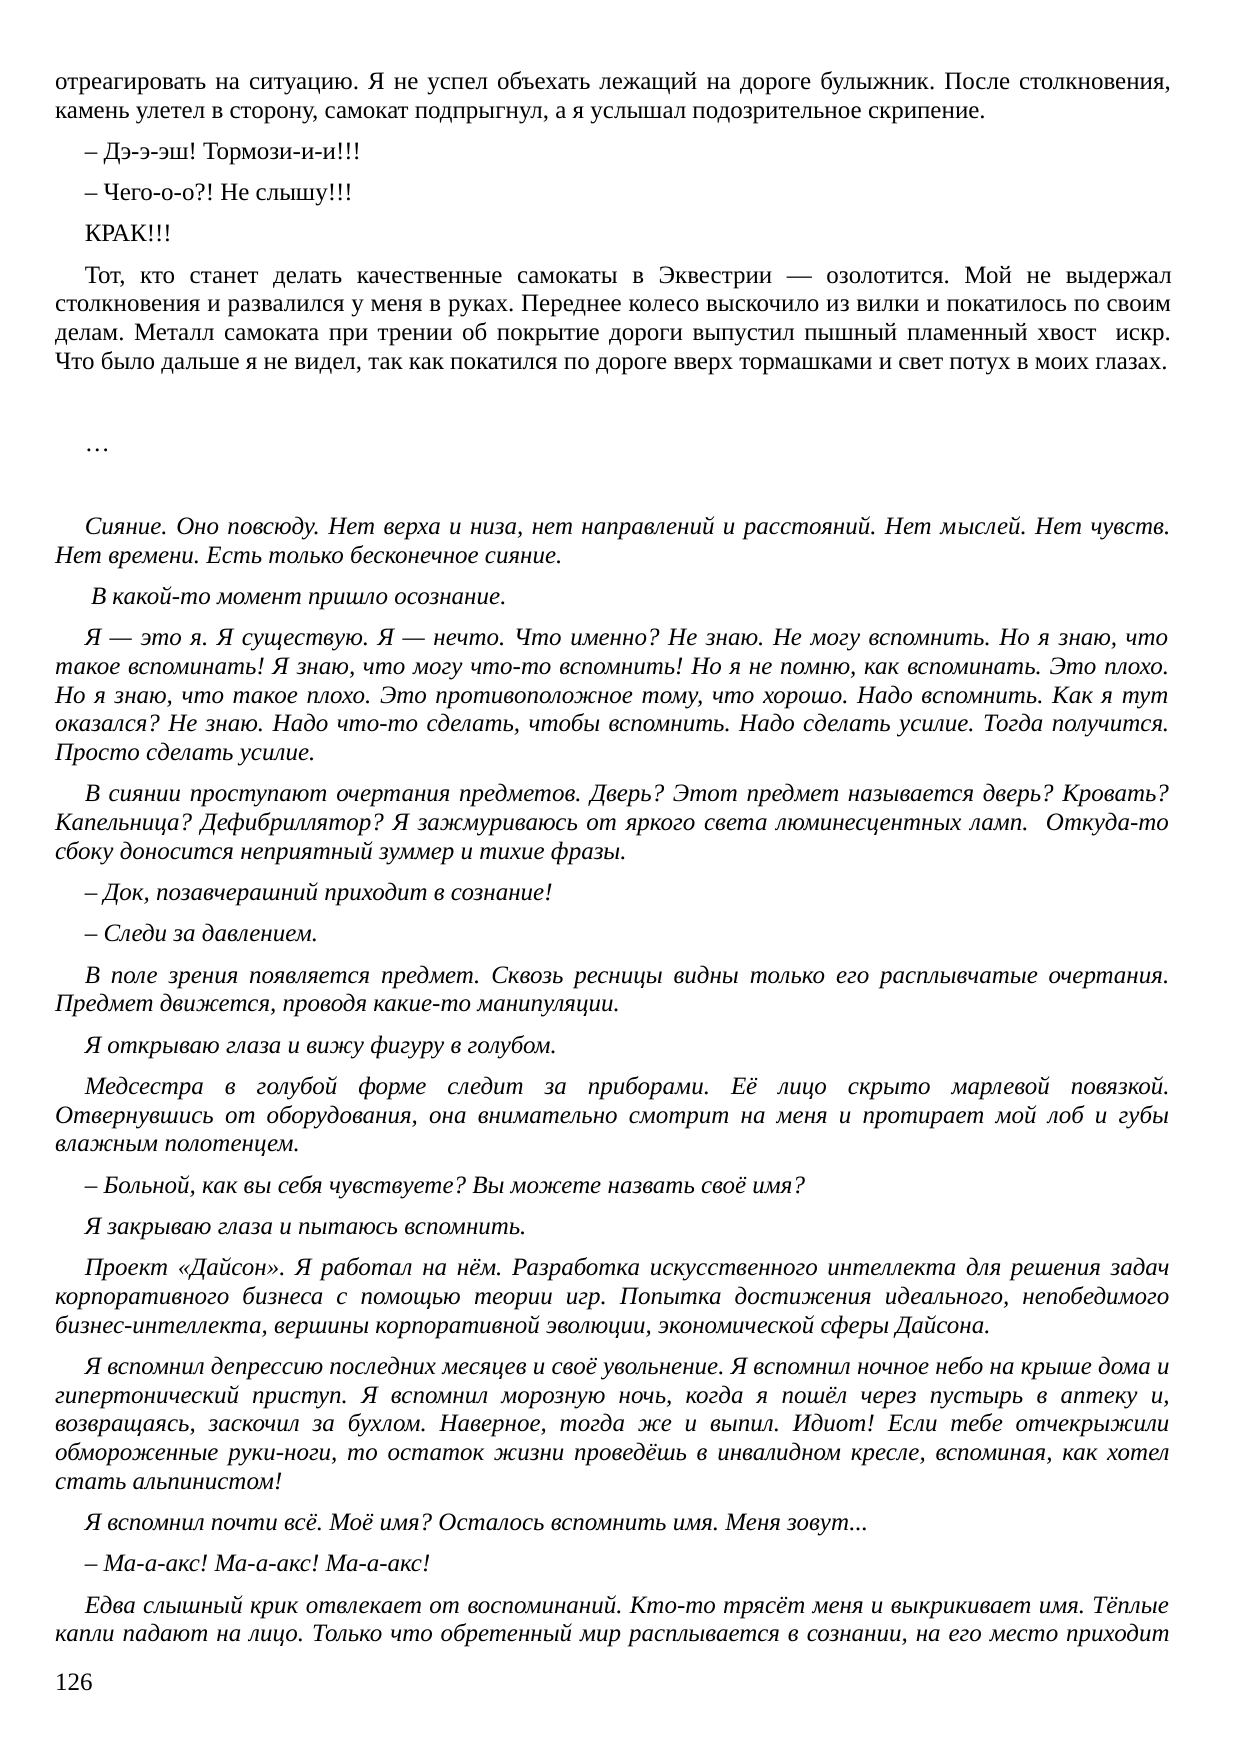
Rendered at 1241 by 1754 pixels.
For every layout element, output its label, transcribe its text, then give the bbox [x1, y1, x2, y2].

text отреагировать на ситуацию. Я не успел объехать лежащий на дороге булыжник. После столкновения, камень улетел в сторону, самокат подпрыгнул, а я услышал подозрительное скрипение. [55, 66, 1173, 123]
text В сиянии проступают очертания предметов. Дверь? Этот предмет называется дверь? Кровать? Капельница? Дефибриллятор? Я зажмуриваюсь от яркого света люминесцентных ламп. Откуда-то сбоку доносится неприятный зуммер и тихие фразы. [55, 778, 1173, 865]
text … [55, 428, 1173, 457]
text Я открываю глаза и вижу фигуру в голубом. [55, 1030, 1173, 1058]
text Я вспомнил почти всё. Моё имя? Осталось вспомнить имя. Меня зовут... [55, 1507, 1173, 1536]
text – Дэ-э-эш! Тормози-и-и!!! [55, 136, 1173, 165]
text Я вспомнил депрессию последних месяцев и своё увольнение. Я вспомнил ночное небо на крыше дома и гипертонический приступ. Я вспомнил морозную ночь, когда я пошёл через пустырь в аптеку и, возвращаясь, заскочил за бухлом. Наверное, тогда же и выпил. Идиот! Если тебе отчекрыжили обмороженные руки-ноги, то остаток жизни проведёшь в инвалидном кресле, вспоминая, как хотел стать альпинистом! [55, 1351, 1173, 1495]
text Я закрываю глаза и пытаюсь вспомнить. [55, 1211, 1173, 1240]
text Сияние. Оно повсюду. Нет верха и низа, нет направлений и расстояний. Нет мыслей. Нет чувств. Нет времени. Есть только бесконечное сияние. [55, 511, 1173, 568]
text – Следи за давлением. [55, 918, 1173, 947]
text – Больной, как вы себя чувствуете? Вы можете назвать своё имя? [55, 1170, 1173, 1198]
text Едва слышный крик отвлекает от воспоминаний. Кто-то трясёт меня и выкрикивает имя. Тёплые капли падают на лицо. Только что обретенный мир расплывается в сознании, на его место приходит [55, 1590, 1173, 1647]
text Проект «Дайсон». Я работал на нём. Разработка искусственного интеллекта для решения задач корпоративного бизнеса с помощью теории игр. Попытка достижения идеального, непобедимого бизнес-интеллекта, вершины корпоративной эволюции, экономической сферы Дайсона. [55, 1252, 1173, 1338]
text – Ма-а-акс! Ма-а-акс! Ма-а-акс! [55, 1548, 1173, 1577]
text – Док, позавчерашний приходит в сознание! [55, 877, 1173, 906]
text – Чего-о-о?! Не слышу!!! [55, 177, 1173, 206]
text Я — это я. Я существую. Я — нечто. Что именно? Не знаю. Не могу вспомнить. Но я знаю, что такое вспоминать! Я знаю, что могу что-то вспомнить! Но я не помню, как вспоминать. Это плохо. Но я знаю, что такое плохо. Это противоположное тому, что хорошо. Надо вспомнить. Как я тут оказался? Не знаю. Надо что-то сделать, чтобы вспомнить. Надо сделать усилие. Тогда получится. Просто сделать усилие. [55, 622, 1173, 766]
text В поле зрения появляется предмет. Сквозь ресницы видны только его расплывчатые очертания. Предмет движется, проводя какие-то манипуляции. [55, 960, 1173, 1017]
text Тот, кто станет делать качественные самокаты в Эквестрии — озолотится. Мой не выдержал столкновения и развалился у меня в руках. Переднее колесо выскочило из вилки и покатилось по своим делам. Металл самоката при трении об покрытие дороги выпустил пышный пламенный хвост искр. Что было дальше я не видел, так как покатился по дороге вверх тормашками и свет потух в моих глазах. [55, 260, 1173, 375]
text В какой-то момент пришло осознание. [55, 581, 1173, 610]
text КРАК!!! [55, 218, 1173, 247]
text Медсестра в голубой форме следит за приборами. Её лицо скрыто марлевой повязкой. Отвернувшись от оборудования, она внимательно смотрит на меня и протирает мой лоб и губы влажным полотенцем. [55, 1071, 1173, 1157]
